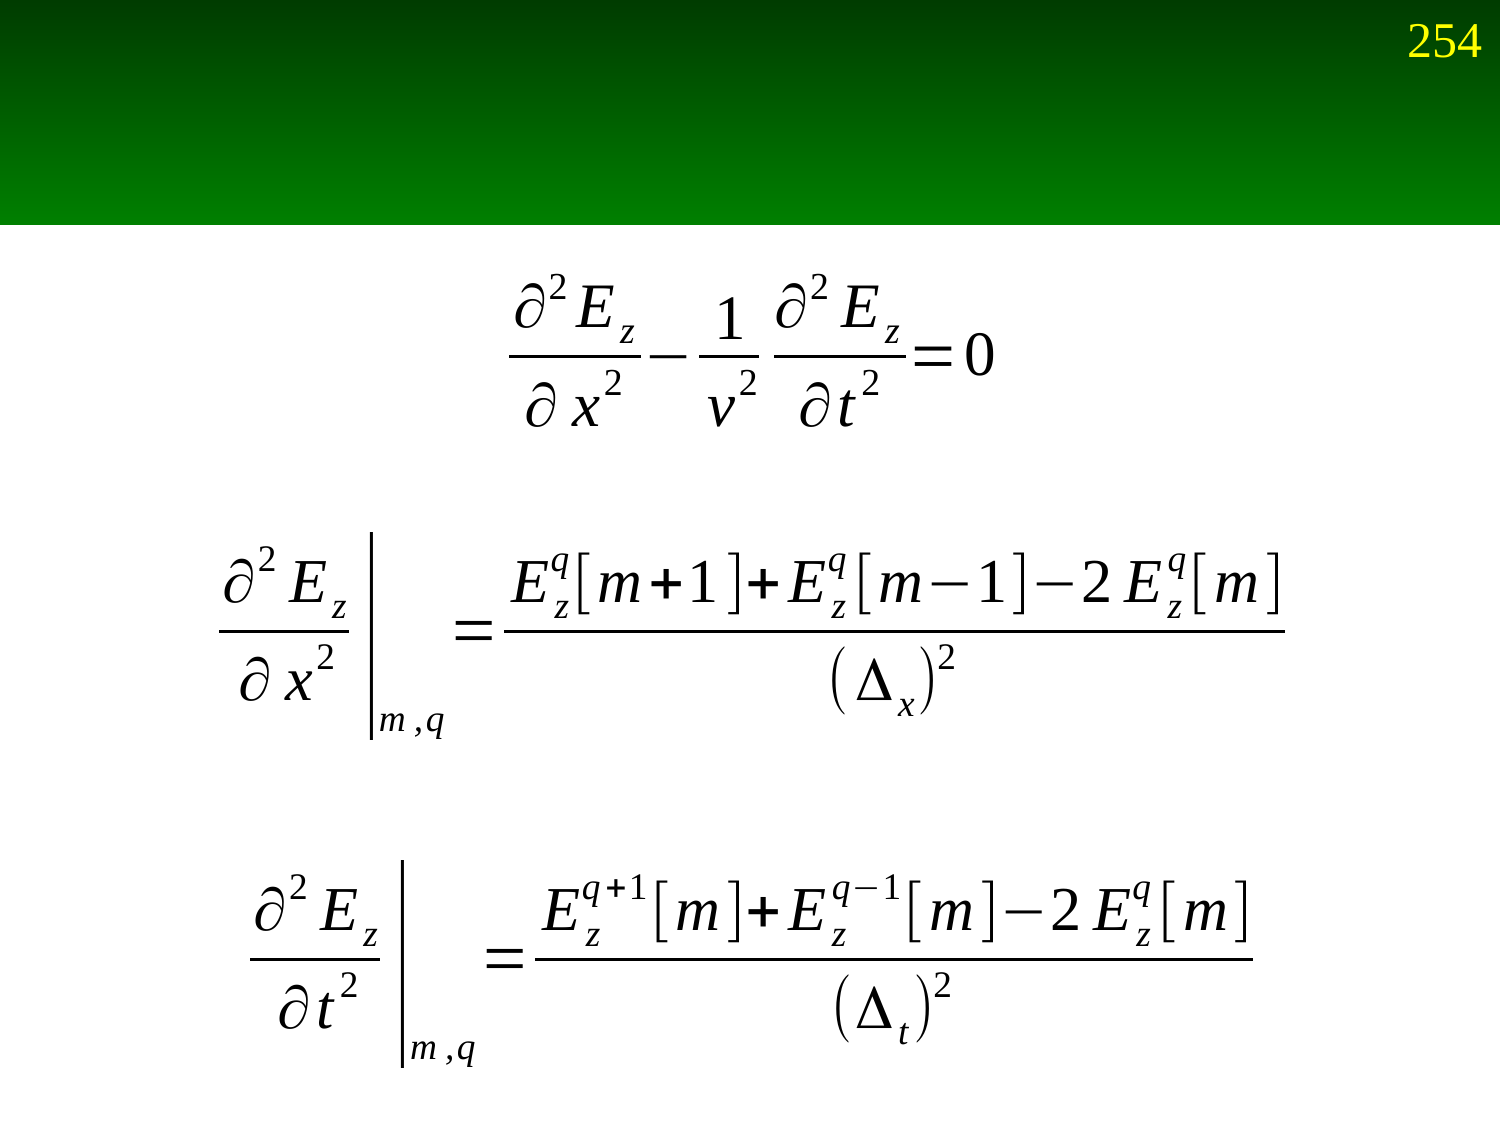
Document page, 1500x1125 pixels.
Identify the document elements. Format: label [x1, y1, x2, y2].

chart [199, 532, 1302, 740]
chart [489, 263, 1011, 441]
chart [230, 860, 1270, 1068]
